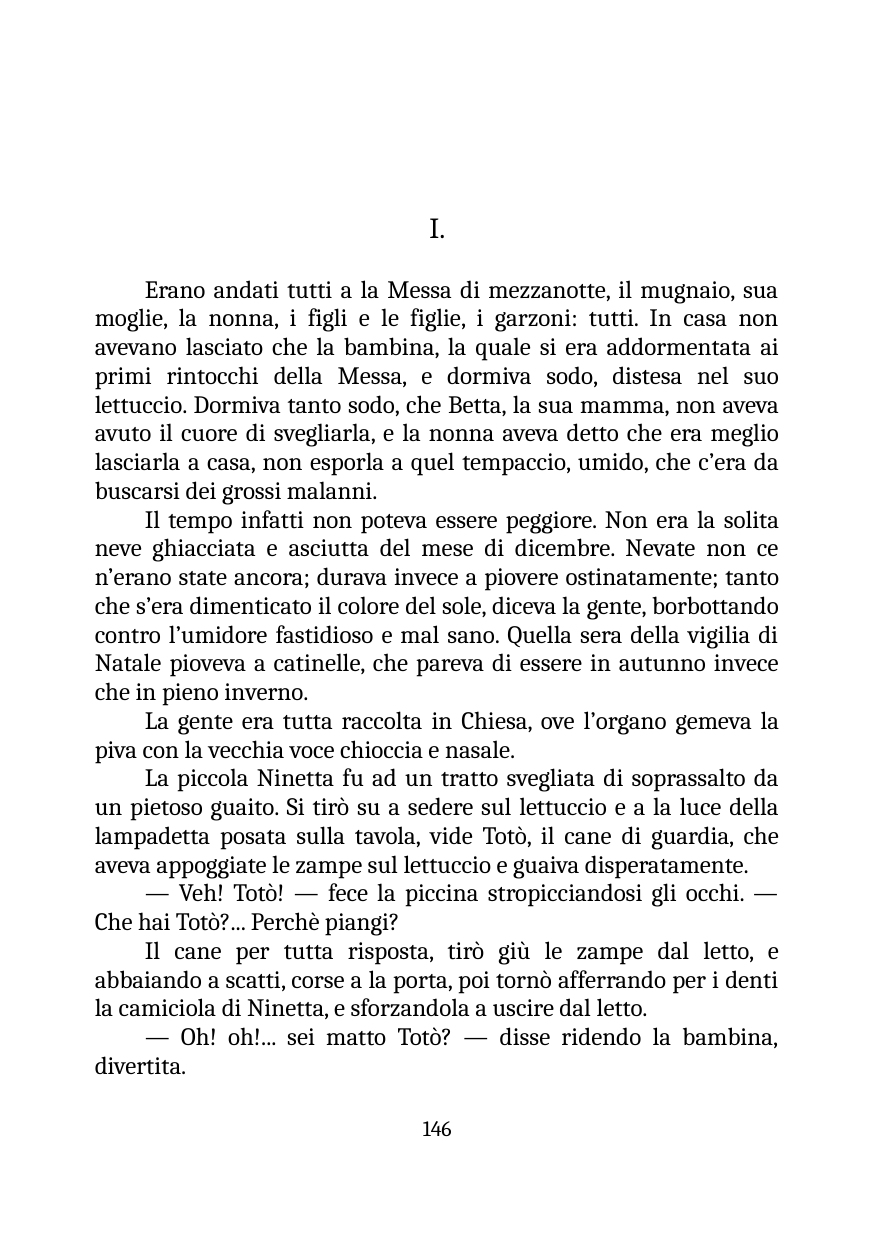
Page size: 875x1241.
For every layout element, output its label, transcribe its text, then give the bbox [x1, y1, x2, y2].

text — Oh! oh!... sei matto Totò? — disse ridendo la bambina, divertita. [94, 1023, 779, 1081]
text Erano andati tutti a la Messa di mezzanotte, il mugnaio, sua moglie, la nonna, i figli e le figlie, i garzoni: tutti. In casa non avevano lasciato che la bambina, la quale si era addormentata ai primi rintocchi della Messa, e dormiva sodo, distesa nel suo lettuccio. Dormiva tanto sodo, che Betta, la sua mamma, non aveva avuto il cuore di svegliarla, e la nonna aveva detto che era meglio lasciarla a casa, non esporla a quel tempaccio, umido, che c’era da buscarsi dei grossi malanni. [94, 276, 779, 506]
text Il cane per tutta risposta, tirò giù le zampe dal letto, e abbaiando a scatti, corse a la porta, poi tornò afferrando per i denti la camiciola di Ninetta, e sforzandola a uscire dal letto. [94, 937, 779, 1023]
text — Veh! Totò! — fece la piccina stropicciandosi gli occhi. — Che hai Totò?... Perchè piangi? [94, 879, 779, 937]
text La piccola Ninetta fu ad un tratto svegliata di soprassalto da un pietoso guaito. Si tirò su a sedere sul lettuccio e a la luce della lampadetta posata sulla tavola, vide Totò, il cane di guardia, che aveva appoggiate le zampe sul lettuccio e guaiva disperatamente. [94, 764, 779, 879]
text La gente era tutta raccolta in Chiesa, ove l’organo gemeva la piva con la vecchia voce chioccia e nasale. [94, 707, 779, 764]
text Il tempo infatti non poteva essere peggiore. Non era la solita neve ghiacciata e asciutta del mese di dicembre. Nevate non ce n’erano state ancora; durava invece a piovere ostinatamente; tanto che s’era dimenticato il colore del sole, diceva la gente, borbottando contro l’umidore fastidioso e mal sano. Quella sera della vigilia di Natale pioveva a catinelle, che pareva di essere in autunno invece che in pieno inverno. [94, 506, 779, 707]
subtitle I. [94, 213, 779, 246]
